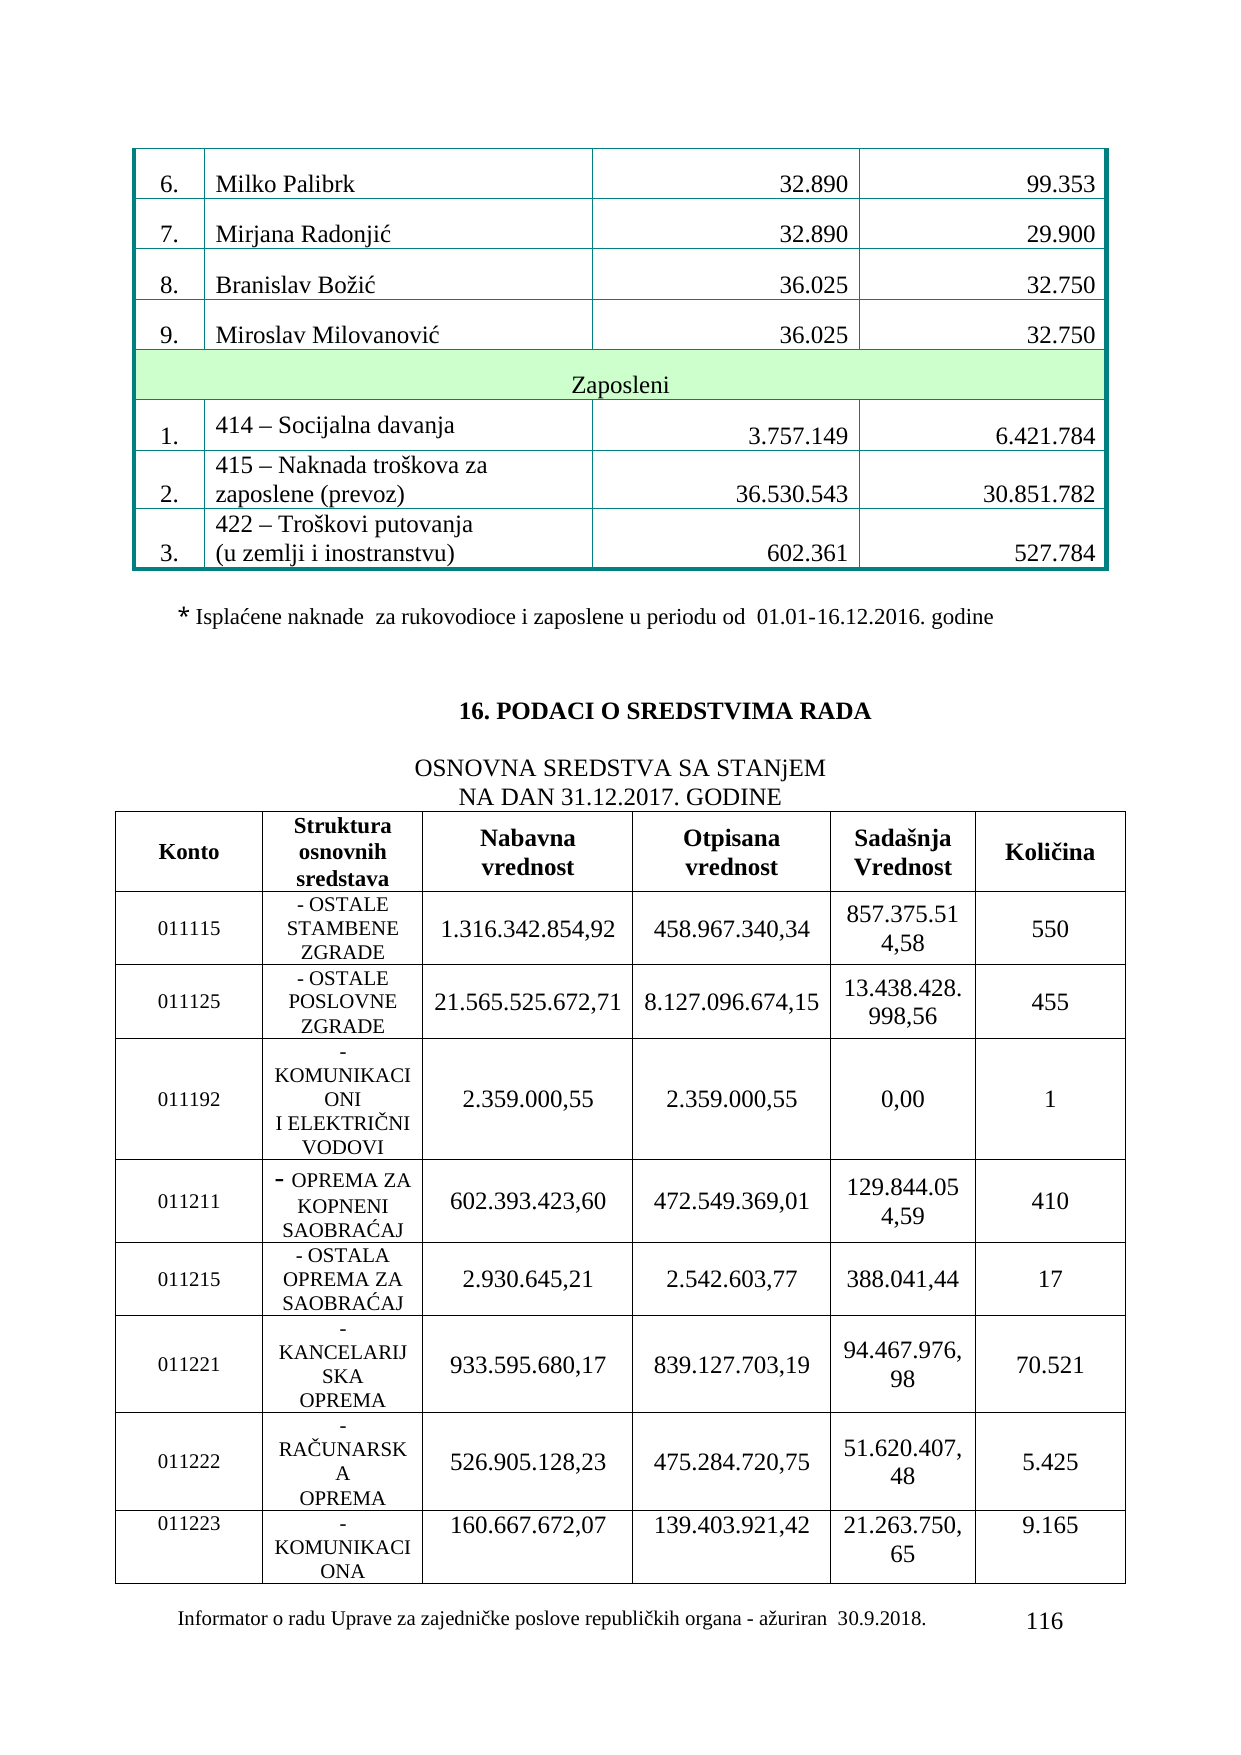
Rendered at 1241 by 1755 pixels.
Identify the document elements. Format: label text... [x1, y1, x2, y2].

table_cell 388.041,44 [831, 1243, 975, 1315]
text OSNOVNA SREDSTVA SA STANјEM [177, 753, 1063, 782]
table_cell 32.890 [593, 199, 859, 248]
table_cell 17 [976, 1243, 1125, 1315]
table_cell 160.667.672,07 [423, 1511, 632, 1583]
table_cell 414 – Socijalna davanja [205, 400, 592, 449]
table_cell 526.905.128,23 [423, 1413, 632, 1509]
table_cell 30.851.782 [860, 451, 1104, 508]
table_cell - OSTALE POSLOVNE ZGRADE [263, 965, 422, 1038]
table_cell 13.438.428.998,56 [831, 965, 975, 1038]
text 16. PODACI O SREDSTVIMA RADA [177, 696, 1063, 725]
table_cell 415 – Naknada troškova za zaposlene (prevoz) [205, 451, 592, 508]
table_cell 011211 [116, 1160, 262, 1242]
table_cell - KOMUNIKACIONA [263, 1511, 422, 1583]
table_cell 9. [136, 300, 204, 349]
table_cell - OSTALE STAMBENE ZGRADE [263, 892, 422, 964]
table_cell 602.361 [593, 509, 859, 567]
table_cell 36.530.543 [593, 451, 859, 508]
table_cell 9.165 [976, 1511, 1125, 1583]
table_cell 857.375.514,58 [831, 892, 975, 964]
table_cell 839.127.703,19 [633, 1316, 830, 1412]
table_cell Mirjana Radonjić [205, 199, 592, 248]
table_cell 21.565.525.672,71 [423, 965, 632, 1038]
table_cell 6.421.784 [860, 400, 1104, 449]
table_header Otpisana vrednost [633, 812, 830, 891]
table_cell 29.900 [860, 199, 1104, 248]
table_cell Milko Palibrk [205, 149, 592, 198]
table_cell 5.425 [976, 1413, 1125, 1509]
table_cell - KANCELARIJSKA OPREMA [263, 1316, 422, 1412]
table_header Količina [976, 812, 1125, 891]
table_cell 6. [136, 149, 204, 198]
table_cell 1 [976, 1039, 1125, 1159]
table_cell - KOMUNIKACIONI I ELEKTRIČNI VODOVI [263, 1039, 422, 1159]
table_header Sadašnja Vrednost [831, 812, 975, 891]
table_cell 011115 [116, 892, 262, 964]
table_cell 32.750 [860, 300, 1104, 349]
table_cell - OPREMA ZA KOPNENI SAOBRAĆAJ [263, 1160, 422, 1242]
text * Isplaćene naknade za rukovodioce i zaposlene u periodu od 01.01-16.12.2016. godine [177, 600, 1063, 631]
table_cell Zaposleni [136, 350, 1104, 399]
table_cell 475.284.720,75 [633, 1413, 830, 1509]
table_cell 422 – Troškovi putovanja (u zemlјi i inostranstvu) [205, 509, 592, 567]
table_cell 129.844.054,59 [831, 1160, 975, 1242]
table_cell 011222 [116, 1413, 262, 1509]
table_cell 3.757.149 [593, 400, 859, 449]
table_cell 472.549.369,01 [633, 1160, 830, 1242]
table_cell 99.353 [860, 149, 1104, 198]
table_cell 36.025 [593, 249, 859, 299]
table_cell 139.403.921,42 [633, 1511, 830, 1583]
table_cell 1.316.342.854,92 [423, 892, 632, 964]
table_cell 70.521 [976, 1316, 1125, 1412]
table_cell 2. [136, 451, 204, 508]
text NA DAN 31.12.2017. GODINE [177, 782, 1063, 811]
table_cell 455 [976, 965, 1125, 1038]
table_cell 32.890 [593, 149, 859, 198]
table_cell 011223 [116, 1511, 262, 1583]
table_header Struktura osnovnih sredstava [263, 812, 422, 891]
table_cell 011192 [116, 1039, 262, 1159]
table_cell 2.542.603,77 [633, 1243, 830, 1315]
table_cell 2.359.000,55 [423, 1039, 632, 1159]
table_cell Branislav Božić [205, 249, 592, 299]
table_cell 550 [976, 892, 1125, 964]
table_cell Miroslav Milovanović [205, 300, 592, 349]
table_cell 1. [136, 400, 204, 449]
table_cell 8. [136, 249, 204, 299]
table_cell 3. [136, 509, 204, 567]
table_cell 458.967.340,34 [633, 892, 830, 964]
table_cell 8.127.096.674,15 [633, 965, 830, 1038]
table_header Konto [116, 812, 262, 891]
table_cell 94.467.976,98 [831, 1316, 975, 1412]
table_cell 410 [976, 1160, 1125, 1242]
table_cell 32.750 [860, 249, 1104, 299]
table_cell 011221 [116, 1316, 262, 1412]
table_cell 011215 [116, 1243, 262, 1315]
table_cell 7. [136, 199, 204, 248]
table_cell 527.784 [860, 509, 1104, 567]
table_header Nabavna vrednost [423, 812, 632, 891]
table_cell 2.359.000,55 [633, 1039, 830, 1159]
table_cell 933.595.680,17 [423, 1316, 632, 1412]
table_cell 011125 [116, 965, 262, 1038]
table_cell 2.930.645,21 [423, 1243, 632, 1315]
table_cell 0,00 [831, 1039, 975, 1159]
table_cell 21.263.750,65 [831, 1511, 975, 1583]
table_cell 36.025 [593, 300, 859, 349]
table_cell 602.393.423,60 [423, 1160, 632, 1242]
table_cell 51.620.407,48 [831, 1413, 975, 1509]
table_cell - OSTALA OPREMA ZA SAOBRAĆAJ [263, 1243, 422, 1315]
table_cell - RAČUNARSKA OPREMA [263, 1413, 422, 1509]
